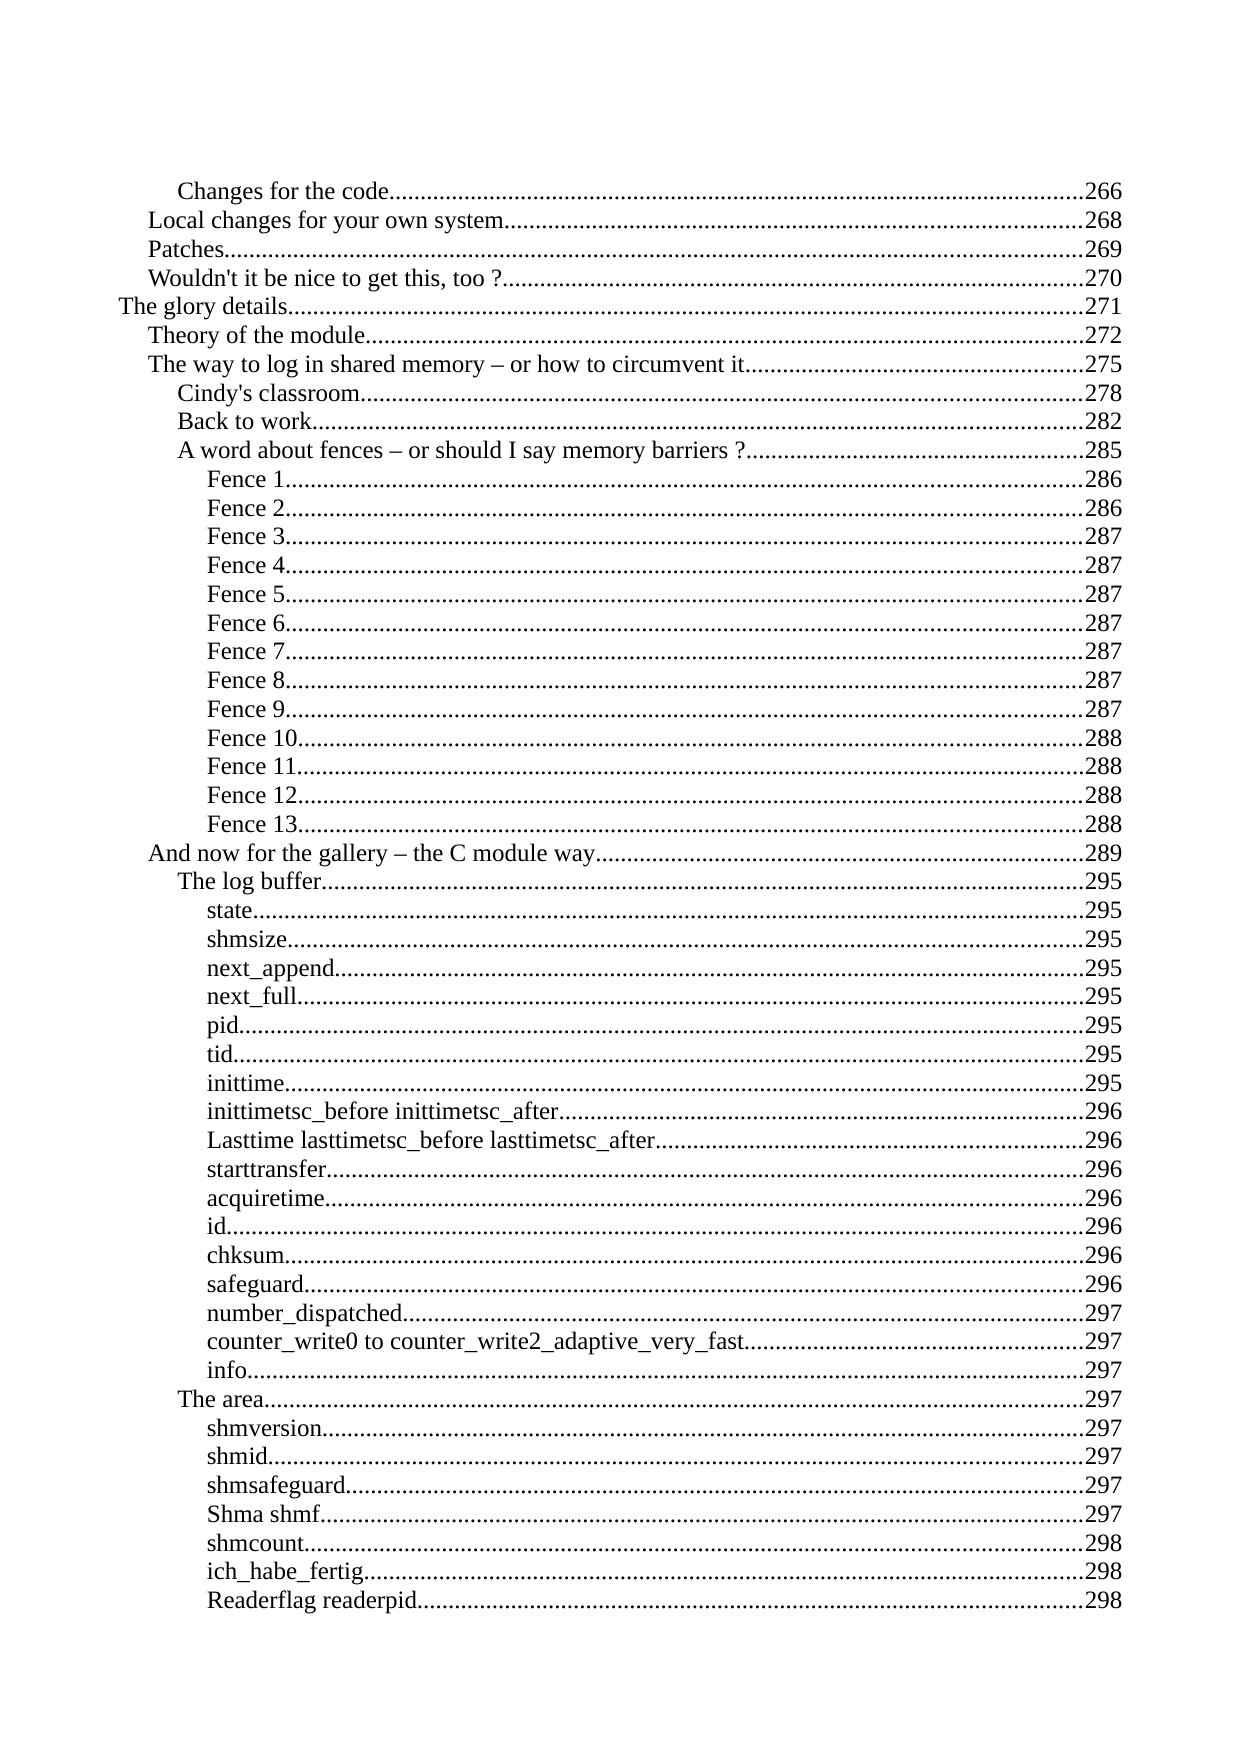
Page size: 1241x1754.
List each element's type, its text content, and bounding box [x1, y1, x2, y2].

text Patches 269 [148, 234, 1122, 263]
text Fence 7 287 [207, 636, 1122, 665]
text tid 295 [207, 1039, 1122, 1068]
text shmcount 298 [207, 1528, 1122, 1556]
text inittimetsc_before inittimetsc_after 296 [207, 1096, 1122, 1125]
text The glory details 271 [118, 291, 1122, 320]
text pid 295 [207, 1010, 1122, 1039]
text shmversion 297 [207, 1413, 1122, 1441]
text Fence 4 287 [207, 550, 1122, 579]
text Changes for the code 266 [177, 176, 1122, 205]
text safeguard 296 [207, 1269, 1122, 1298]
text chksum 296 [207, 1240, 1122, 1269]
text Fence 12 288 [207, 780, 1122, 809]
text starttransfer 296 [207, 1154, 1122, 1183]
text id 296 [207, 1211, 1122, 1240]
text The area 297 [177, 1384, 1122, 1413]
text Cindy's classroom 278 [177, 378, 1122, 406]
text ich_habe_fertig 298 [207, 1556, 1122, 1585]
text counter_write0 to counter_write2_adaptive_very_fast 297 [207, 1326, 1122, 1355]
text inittime 295 [207, 1068, 1122, 1096]
text Fence 11 288 [207, 751, 1122, 780]
text Fence 2 286 [207, 493, 1122, 521]
text Fence 5 287 [207, 579, 1122, 608]
text Shma shmf 297 [207, 1499, 1122, 1528]
text Wouldn't it be nice to get this, too ? 270 [148, 263, 1122, 291]
text The log buffer 295 [177, 866, 1122, 895]
text Fence 10 288 [207, 723, 1122, 751]
text shmsafeguard 297 [207, 1470, 1122, 1499]
text acquiretime 296 [207, 1183, 1122, 1211]
text Readerflag readerpid 298 [207, 1585, 1122, 1614]
text Fence 13 288 [207, 809, 1122, 838]
text Back to work 282 [177, 406, 1122, 435]
text shmsize 295 [207, 924, 1122, 953]
text next_full 295 [207, 981, 1122, 1010]
text Fence 8 287 [207, 665, 1122, 694]
text And now for the gallery – the C module way 289 [148, 838, 1122, 866]
text Theory of the module 272 [148, 320, 1122, 349]
text Lasttime lasttimetsc_before lasttimetsc_after 296 [207, 1125, 1122, 1154]
text Fence 6 287 [207, 608, 1122, 636]
text A word about fences – or should I say memory barriers ? 285 [177, 435, 1122, 464]
text number_dispatched 297 [207, 1298, 1122, 1326]
text shmid 297 [207, 1441, 1122, 1470]
text state 295 [207, 895, 1122, 924]
text info 297 [207, 1355, 1122, 1384]
text Fence 3 287 [207, 521, 1122, 550]
text Fence 1 286 [207, 464, 1122, 493]
text Fence 9 287 [207, 694, 1122, 723]
text The way to log in shared memory – or how to circumvent it 275 [148, 349, 1122, 378]
text Local changes for your own system 268 [148, 205, 1122, 234]
text next_append 295 [207, 953, 1122, 981]
